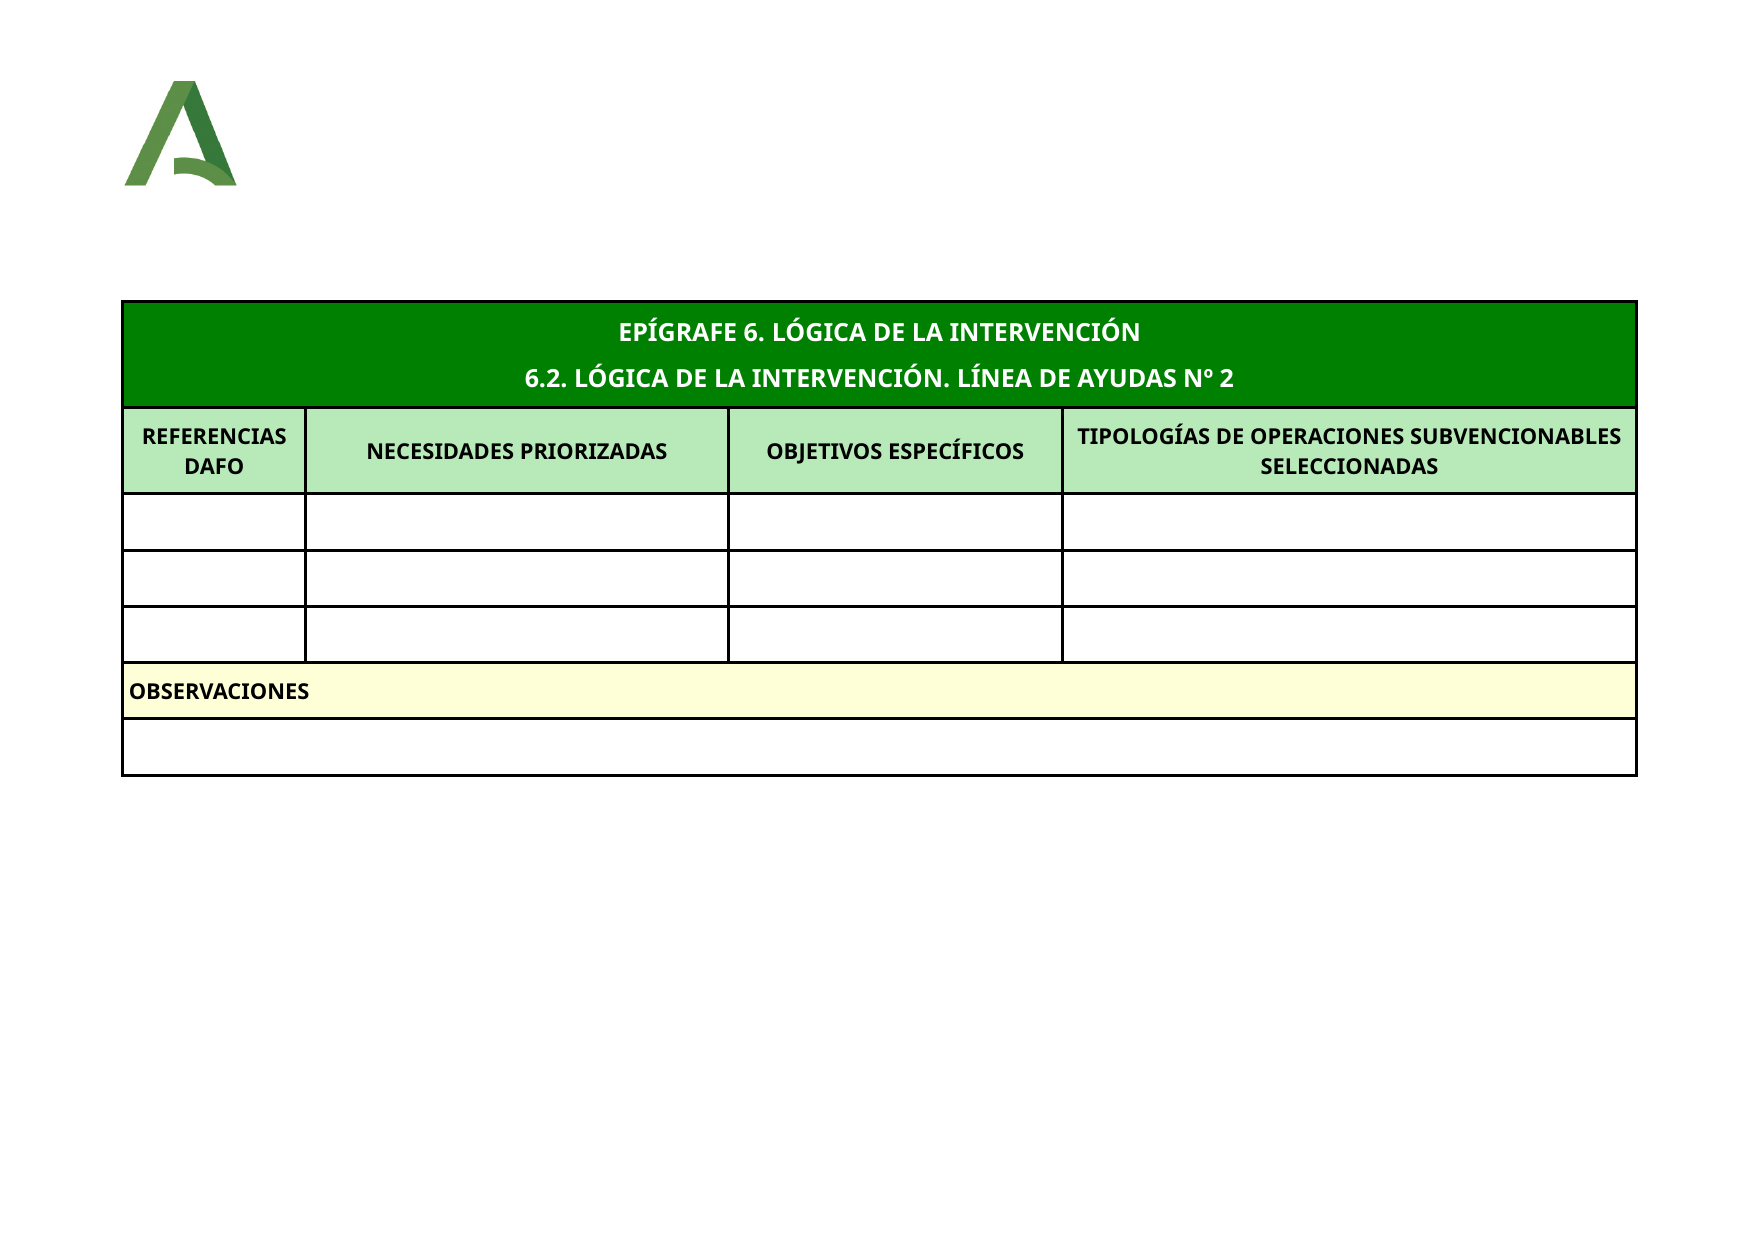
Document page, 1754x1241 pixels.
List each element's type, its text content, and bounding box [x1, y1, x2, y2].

table_cell NECESIDADES PRIORIZADAS [307, 409, 727, 492]
table_cell REFERENCIAS DAFO [124, 409, 304, 492]
table_cell [307, 608, 727, 661]
table_cell [730, 608, 1061, 661]
table_cell [307, 552, 727, 605]
table_cell OBJETIVOS ESPECÍFICOS [730, 409, 1061, 492]
table_cell [730, 552, 1061, 605]
table_cell OBSERVACIONES [124, 664, 1635, 717]
table_cell [124, 552, 304, 605]
picture [118, 75, 243, 192]
table_cell [730, 495, 1061, 548]
table_cell [124, 495, 304, 548]
table_cell [1064, 495, 1635, 548]
table_cell [307, 495, 727, 548]
table_cell [124, 608, 304, 661]
table_cell [1064, 552, 1635, 605]
table_cell [1064, 608, 1635, 661]
table_header EPÍGRAFE 6. LÓGICA DE LA INTERVENCIÓN 6.2. LÓGICA DE LA INTERVENCIÓN. LÍNEA DE AYUDAS Nº 2 [124, 303, 1635, 406]
table_cell TIPOLOGÍAS DE OPERACIONES SUBVENCIONABLES SELECCIONADAS [1064, 409, 1635, 492]
table_cell [124, 720, 1635, 773]
